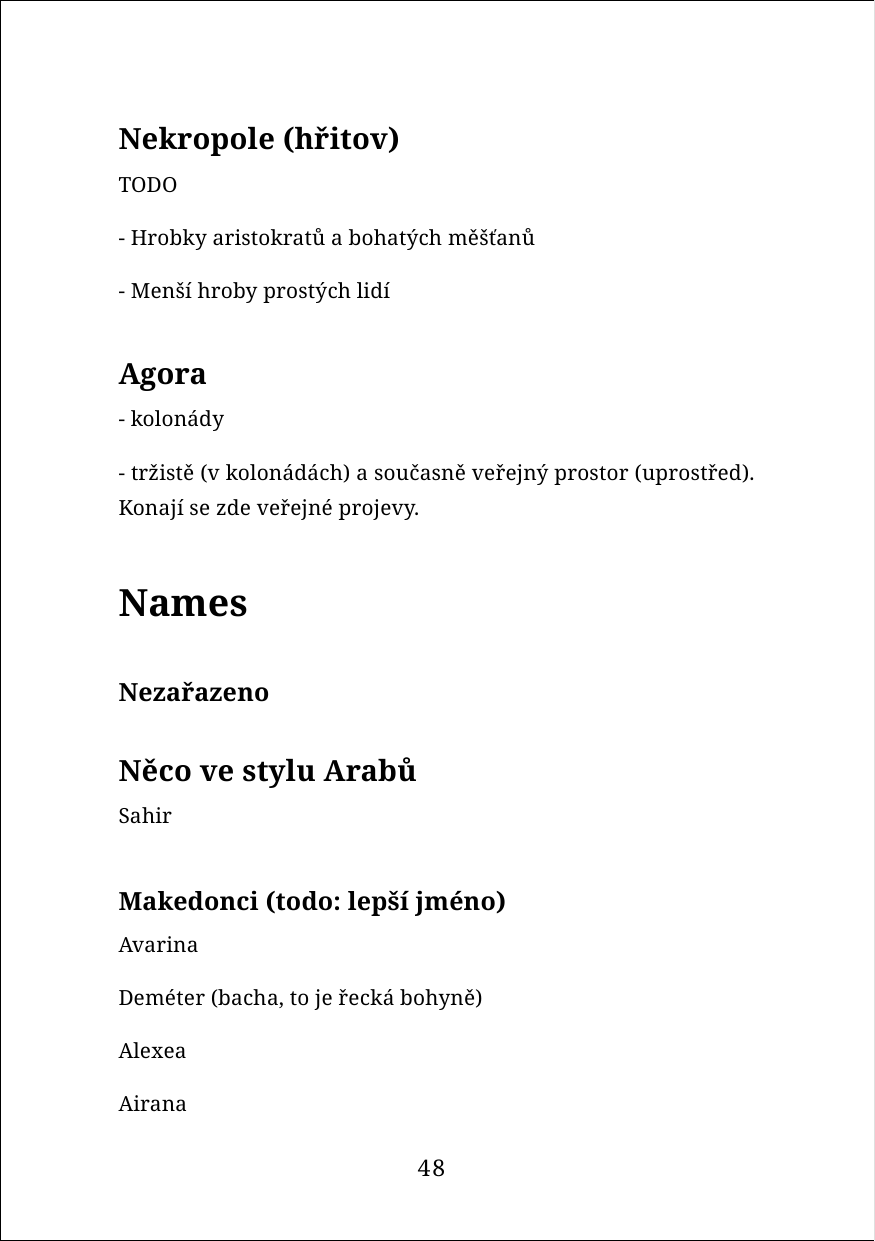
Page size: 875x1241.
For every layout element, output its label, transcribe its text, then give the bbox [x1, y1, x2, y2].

subtitle Names [118, 576, 756, 627]
text - Menší hroby prostých lidí [118, 276, 756, 304]
subtitle Něco ve stylu Arabů [118, 750, 756, 789]
text TODO [118, 170, 756, 198]
subtitle Nekropole (hřitov) [118, 118, 756, 158]
text Sahir [118, 801, 756, 830]
text Airana [118, 1089, 756, 1118]
text - tržistě (v kolonádách) a současně veřejný prostor (uprostřed). Konají se zde veřejné projevy. [118, 458, 756, 522]
text Avarina [118, 930, 756, 958]
subtitle Nezařazeno [118, 674, 756, 708]
subtitle Agora [118, 353, 756, 393]
text Alexea [118, 1036, 756, 1065]
text Deméter (bacha, to je řecká bohyně) [118, 983, 756, 1012]
subtitle Makedonci (todo: lepší jméno) [118, 884, 756, 918]
text - kolonády [118, 404, 756, 433]
text - Hrobky aristokratů a bohatých měšťanů [118, 223, 756, 251]
